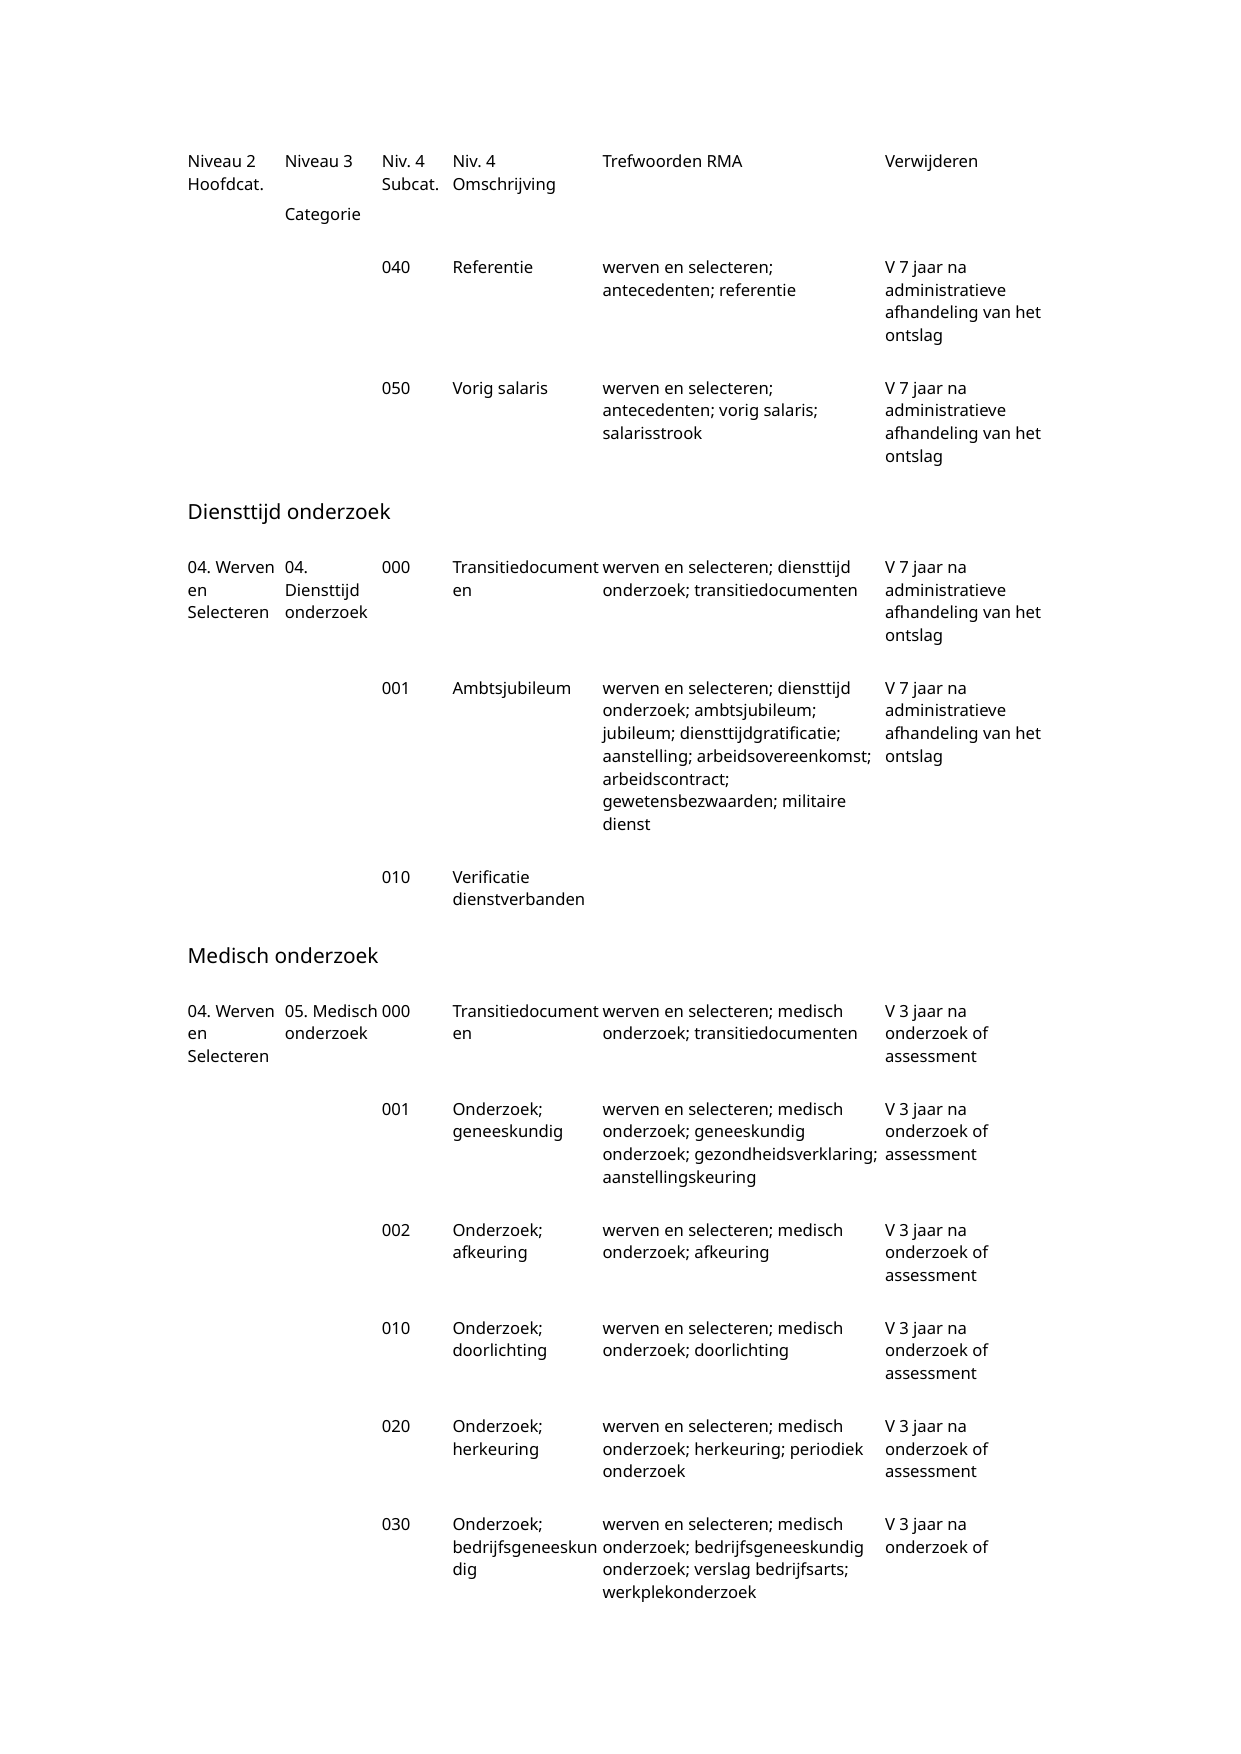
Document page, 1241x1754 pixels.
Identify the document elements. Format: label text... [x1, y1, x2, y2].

table_cell 04. Diensttijd onderzoek [285, 556, 382, 676]
table_cell [188, 1316, 284, 1414]
table_cell V 3 jaar na onderzoek of assessment [885, 1414, 1053, 1512]
table_cell Referentie [452, 255, 602, 376]
table_cell Onderzoek; geneeskundig [452, 1097, 602, 1218]
table_cell V 7 jaar na administratieve afhandeling van het ontslag [885, 376, 1053, 497]
table_cell 040 [382, 255, 452, 376]
table_cell 030 [382, 1513, 452, 1603]
table_cell 010 [382, 1316, 452, 1414]
table_cell werven en selecteren; medisch onderzoek; doorlichting [602, 1316, 885, 1414]
table_cell [285, 865, 382, 941]
table_cell 050 [382, 376, 452, 497]
table_cell Ambtsjubileum [452, 676, 602, 865]
table_cell Onderzoek; afkeuring [452, 1218, 602, 1316]
table_cell werven en selecteren; medisch onderzoek; bedrijfsgeneeskundig onderzoek; verslag bedrijfsarts; werkplekonderzoek [602, 1513, 885, 1603]
table_cell 000 [382, 556, 452, 676]
table_cell werven en selecteren; medisch onderzoek; afkeuring [602, 1218, 885, 1316]
table_cell [188, 1097, 284, 1218]
table_cell Vorig salaris [452, 376, 602, 497]
table_cell V 3 jaar na onderzoek of [885, 1513, 1053, 1603]
table_cell [188, 376, 284, 497]
table_cell [188, 255, 284, 376]
table_header Niv. 4 Omschrijving [452, 150, 602, 255]
table_cell Onderzoek; doorlichting [452, 1316, 602, 1414]
table_cell 010 [382, 865, 452, 941]
table_cell 000 [382, 999, 452, 1097]
table_cell [285, 676, 382, 865]
table_cell [188, 1513, 284, 1603]
table_cell V 3 jaar na onderzoek of assessment [885, 1218, 1053, 1316]
table_cell [188, 676, 284, 865]
table_cell werven en selecteren; antecedenten; referentie [602, 255, 885, 376]
table_cell 04. Werven en Selecteren [188, 556, 284, 676]
table_cell Onderzoek; bedrijfsgeneeskundig [452, 1513, 602, 1603]
table_cell werven en selecteren; medisch onderzoek; geneeskundig onderzoek; gezondheidsverklaring; aanstellingskeuring [602, 1097, 885, 1218]
table_cell [285, 255, 382, 376]
table_cell [188, 865, 284, 941]
table_cell [285, 1414, 382, 1512]
table_cell V 7 jaar na administratieve afhandeling van het ontslag [885, 556, 1053, 676]
table_cell [285, 1513, 382, 1603]
table_header Niv. 4 Subcat. [382, 150, 452, 255]
table_cell 001 [382, 1097, 452, 1218]
table_cell [602, 865, 885, 941]
table_cell V 7 jaar na administratieve afhandeling van het ontslag [885, 255, 1053, 376]
table_header Trefwoorden RMA [602, 150, 885, 255]
table_cell [285, 376, 382, 497]
table_header Verwijderen [885, 150, 1053, 255]
table_cell 04. Werven en Selecteren [188, 999, 284, 1097]
table_cell Transitiedocumenten [452, 999, 602, 1097]
table_cell Onderzoek; herkeuring [452, 1414, 602, 1512]
table_cell Medisch onderzoek [188, 941, 1053, 999]
table_cell [285, 1218, 382, 1316]
table_cell werven en selecteren; medisch onderzoek; herkeuring; periodiek onderzoek [602, 1414, 885, 1512]
table_cell [285, 1097, 382, 1218]
table_cell 020 [382, 1414, 452, 1512]
table_cell werven en selecteren; diensttijd onderzoek; ambtsjubileum; jubileum; diensttijdgratificatie; aanstelling; arbeidsovereenkomst; arbeidscontract; gewetensbezwaarden; militaire dienst [602, 676, 885, 865]
table_cell Verificatie dienstverbanden [452, 865, 602, 941]
table_cell V 7 jaar na administratieve afhandeling van het ontslag [885, 676, 1053, 865]
table_header Niveau 2 Hoofdcat. [188, 150, 284, 255]
table_cell werven en selecteren; diensttijd onderzoek; transitiedocumenten [602, 556, 885, 676]
table_cell [285, 1316, 382, 1414]
table_cell [188, 1218, 284, 1316]
table_cell werven en selecteren; antecedenten; vorig salaris; salarisstrook [602, 376, 885, 497]
table_cell V 3 jaar na onderzoek of assessment [885, 1316, 1053, 1414]
table_cell Diensttijd onderzoek [188, 497, 1053, 556]
table_cell [885, 865, 1053, 941]
table_cell V 3 jaar na onderzoek of assessment [885, 1097, 1053, 1218]
table_cell [188, 1414, 284, 1512]
table_cell 002 [382, 1218, 452, 1316]
table_cell werven en selecteren; medisch onderzoek; transitiedocumenten [602, 999, 885, 1097]
table_cell Transitiedocumenten [452, 556, 602, 676]
table_cell 05. Medisch onderzoek [285, 999, 382, 1097]
table_cell V 3 jaar na onderzoek of assessment [885, 999, 1053, 1097]
table_header Niveau 3 Categorie [285, 150, 382, 255]
table_cell 001 [382, 676, 452, 865]
